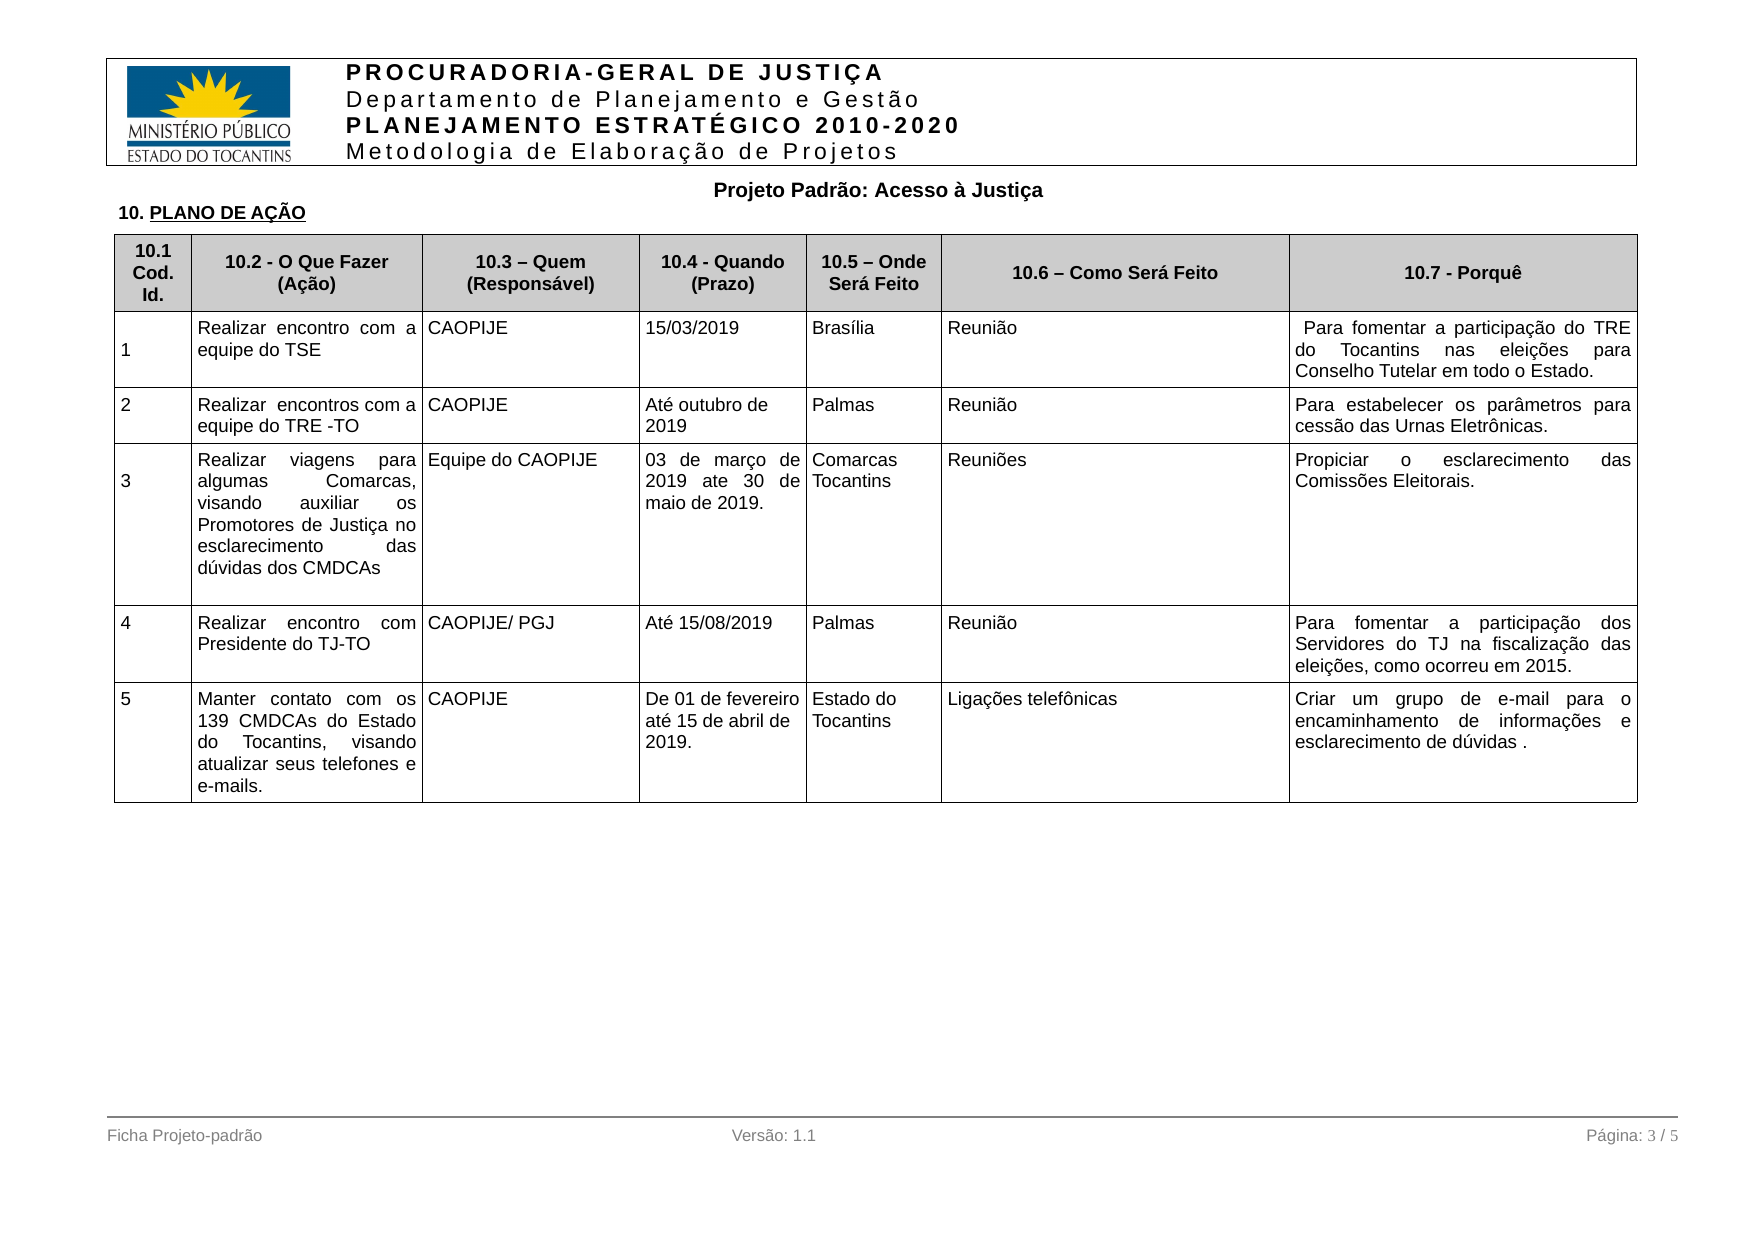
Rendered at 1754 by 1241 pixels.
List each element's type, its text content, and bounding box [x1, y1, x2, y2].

table_header 10.7 - Porquê [1290, 235, 1637, 311]
table_cell 5 [115, 683, 191, 802]
table_cell Palmas [807, 388, 941, 442]
table_cell Para fomentar a participação do TRE do Tocantins nas eleições para Conselho Tutelar em todo o Estado. [1290, 312, 1637, 387]
table_cell Ligações telefônicas [942, 683, 1289, 802]
table_cell 15/03/2019 [640, 312, 806, 387]
table_cell CAOPIJE [423, 388, 639, 442]
table_cell Para estabelecer os parâmetros para cessão das Urnas Eletrônicas. [1290, 388, 1637, 442]
table_cell Propiciar o esclarecimento das Comissões Eleitorais. [1290, 444, 1637, 605]
table_header 10.3 – Quem (Responsável) [423, 235, 639, 311]
picture [127, 66, 291, 162]
subtitle 10. PLANO DE AÇÃO [118, 202, 1636, 223]
table_cell CAOPIJE/ PGJ [423, 606, 639, 682]
table_cell Criar um grupo de e-mail para o encaminhamento de informações e esclarecimento de dúvidas . [1290, 683, 1637, 802]
table_cell Realizar viagens para algumas Comarcas, visando auxiliar os Promotores de Justiça no esclarecimento das dúvidas dos CMDCAs [192, 444, 422, 605]
table_cell Brasília [807, 312, 941, 387]
table_cell Reunião [942, 312, 1289, 387]
table_cell Realizar encontro com Presidente do TJ-TO [192, 606, 422, 682]
table_cell Realizar encontro com a equipe do TSE [192, 312, 422, 387]
table_cell Reunião [942, 606, 1289, 682]
table_cell 1 [115, 312, 191, 387]
table_cell Manter contato com os 139 CMDCAs do Estado do Tocantins, visando atualizar seus telefones e e-mails. [192, 683, 422, 802]
table_header 10.5 – Onde Será Feito [807, 235, 941, 311]
table_header 10.6 – Como Será Feito [942, 235, 1289, 311]
table_header 10.4 - Quando (Prazo) [640, 235, 806, 311]
table_header 10.1 Cod. Id. [115, 235, 191, 311]
table_cell 03 de março de 2019 ate 30 de maio de 2019. [640, 444, 806, 605]
table_cell CAOPIJE [423, 683, 639, 802]
table_cell 2 [115, 388, 191, 442]
table_cell Até 15/08/2019 [640, 606, 806, 682]
table_cell Comarcas Tocantins [807, 444, 941, 605]
table_cell Reunião [942, 388, 1289, 442]
table_cell CAOPIJE [423, 312, 639, 387]
table_cell Palmas [807, 606, 941, 682]
table_cell Realizar encontros com a equipe do TRE -TO [192, 388, 422, 442]
table_header 10.2 - O Que Fazer (Ação) [192, 235, 422, 311]
table_cell 4 [115, 606, 191, 682]
table_cell De 01 de fevereiro até 15 de abril de 2019. [640, 683, 806, 802]
table_cell Até outubro de 2019 [640, 388, 806, 442]
table_cell 3 [115, 444, 191, 605]
table_cell Estado do Tocantins [807, 683, 941, 802]
table_cell Equipe do CAOPIJE [423, 444, 639, 605]
table_cell Reuniões [942, 444, 1289, 605]
table_cell Para fomentar a participação dos Servidores do TJ na fiscalização das eleições, como ocorreu em 2015. [1290, 606, 1637, 682]
